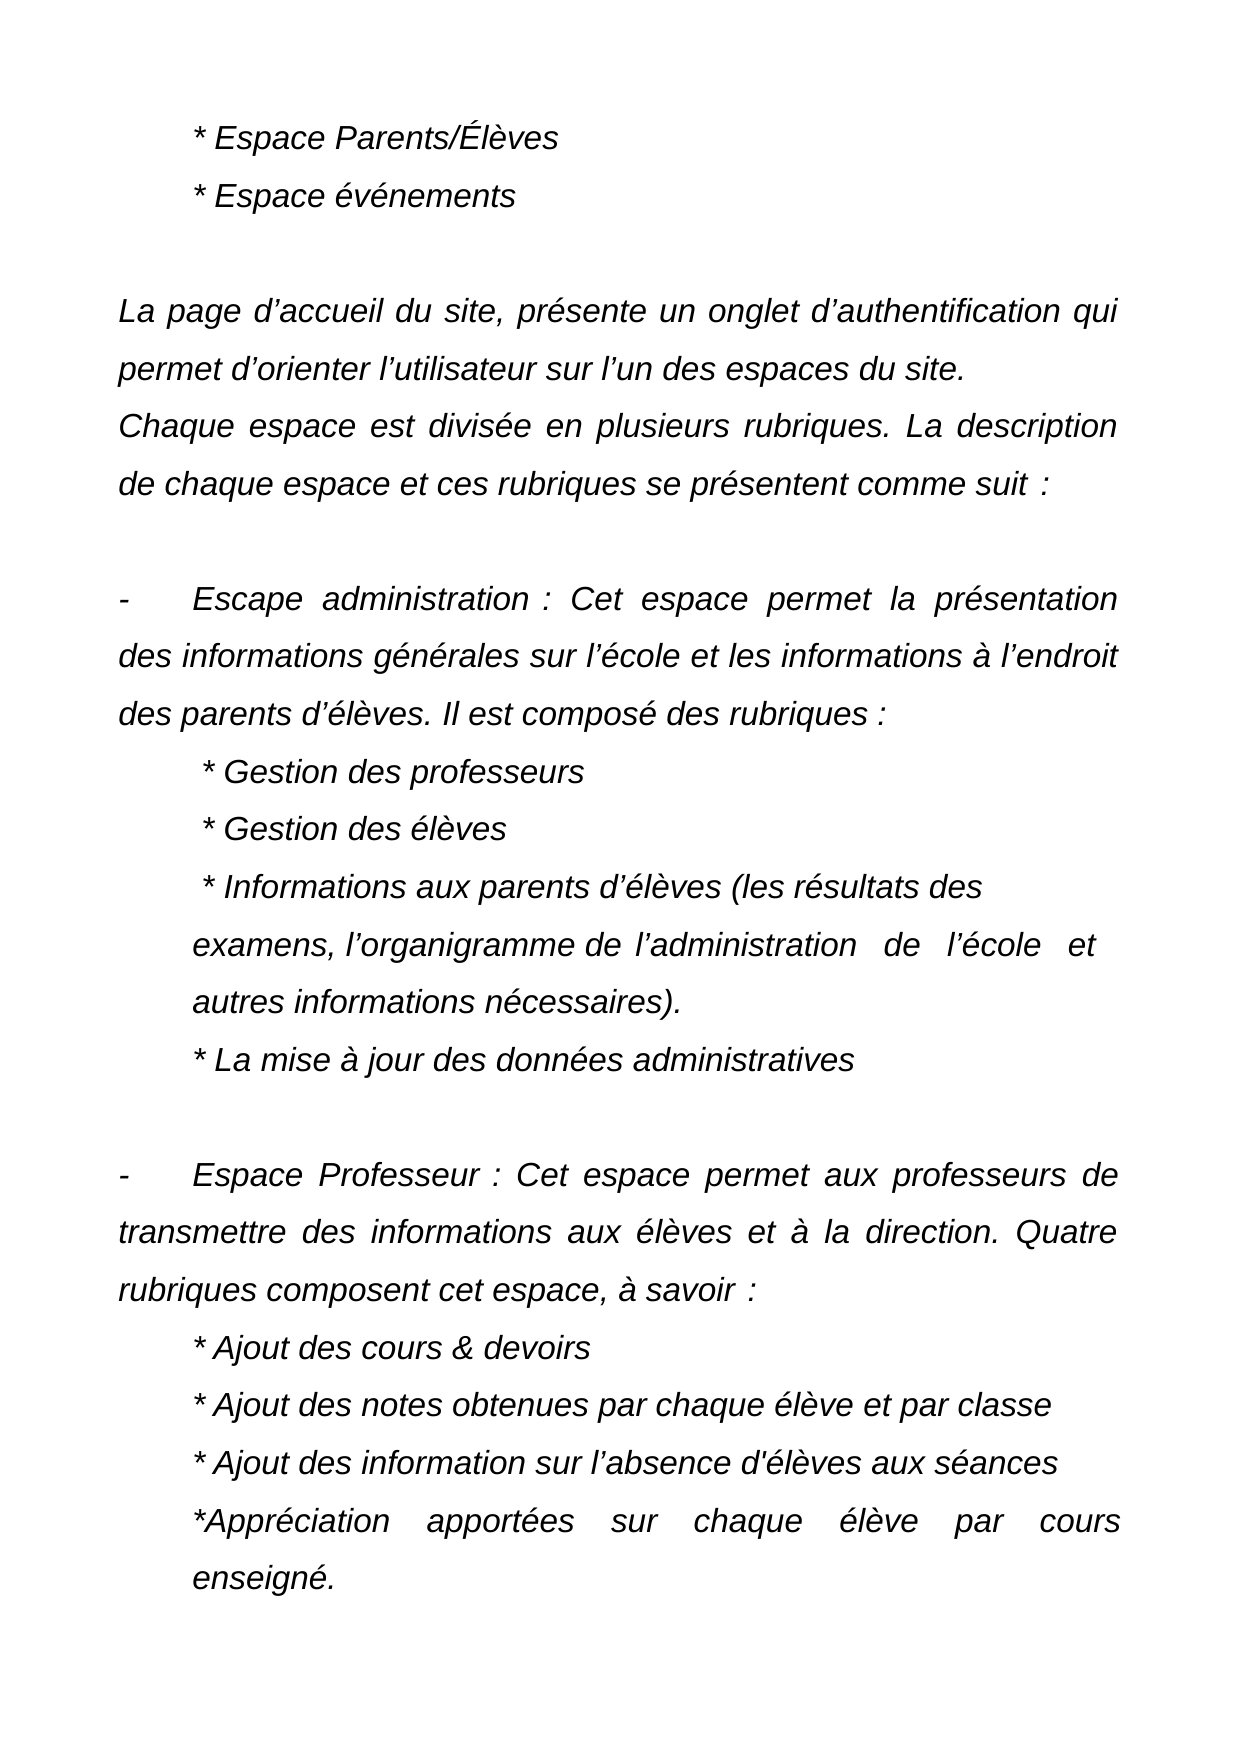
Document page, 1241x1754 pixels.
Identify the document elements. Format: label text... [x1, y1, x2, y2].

text - Espace Professeur : Cet espace permet aux professeurs de transmettre des informations aux élèves et à la direction. Quatre rubriques composent cet espace, à savoir : [118, 1155, 1122, 1309]
text * Ajout des information sur l’absence d'élèves aux séances [118, 1443, 1122, 1481]
text * La mise à jour des données administratives [118, 1040, 1122, 1078]
text * Informations aux parents d’élèves (les résultats des examens, l’organigramme de l’administration de l’école et autres informations nécessaires). [118, 867, 1122, 1021]
text * Gestion des élèves [118, 809, 1122, 848]
text - Escape administration : Cet espace permet la présentation des informations générales sur l’école et les informations à l’endroit des parents d’élèves. Il est composé des rubriques : [118, 579, 1122, 733]
text * Ajout des notes obtenues par chaque élève et par classe [118, 1385, 1122, 1424]
text * Gestion des professeurs [118, 752, 1122, 790]
text *Appréciation apportées sur chaque élève par cours enseigné. [118, 1501, 1122, 1597]
text * Espace événements [118, 176, 1122, 214]
text La page d’accueil du site, présente un onglet d’authentification qui permet d’orienter l’utilisateur sur l’un des espaces du site. [118, 291, 1122, 387]
text Chaque espace est divisée en plusieurs rubriques. La description de chaque espace et ces rubriques se présentent comme suit : [118, 406, 1122, 502]
text * Ajout des cours & devoirs [118, 1328, 1122, 1366]
text * Espace Parents/Élèves [118, 118, 1122, 157]
